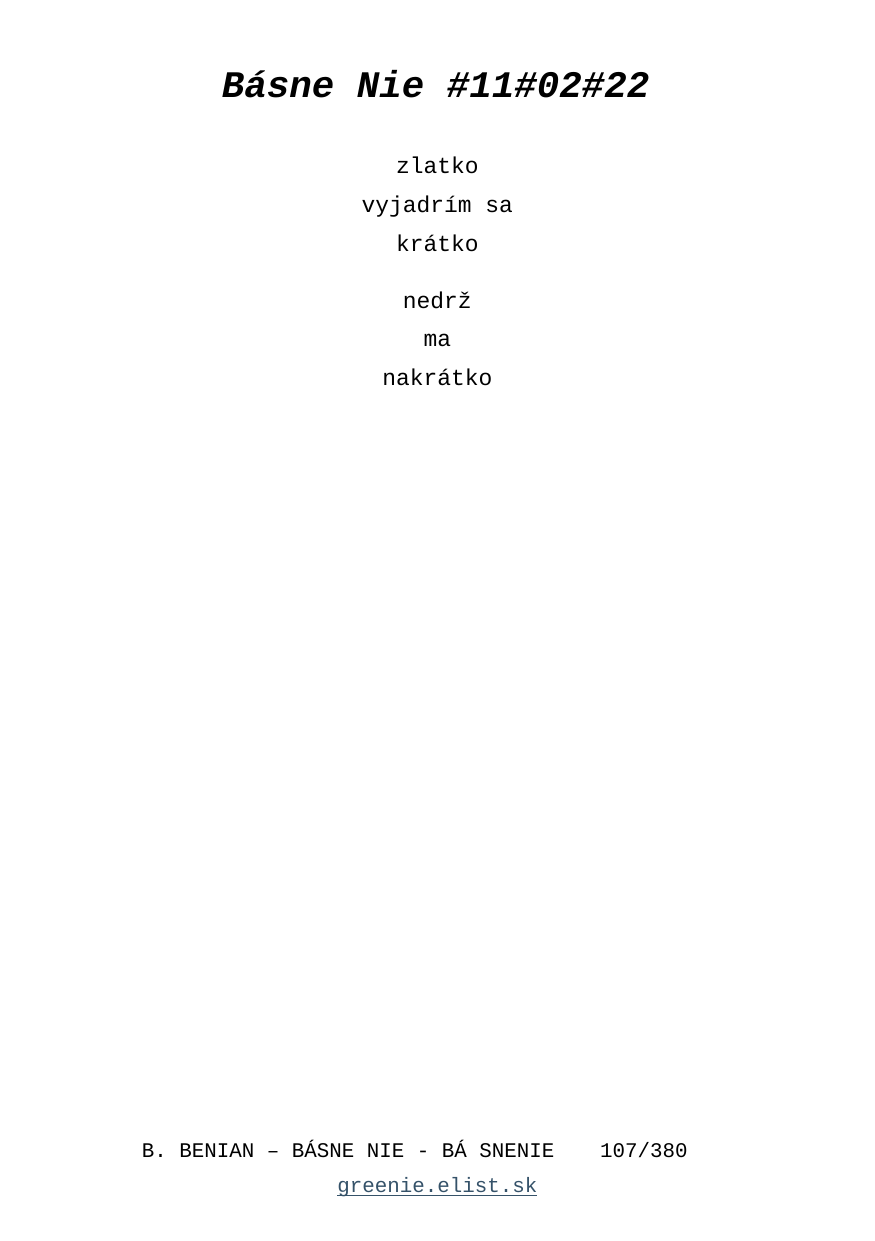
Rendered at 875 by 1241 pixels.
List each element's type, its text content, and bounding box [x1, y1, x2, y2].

text nedrž ma nakrátko [41, 289, 833, 393]
text zlatko vyjadrím sa krátko [41, 155, 833, 258]
subtitle Básne Nie #11#02#22 [41, 66, 833, 109]
